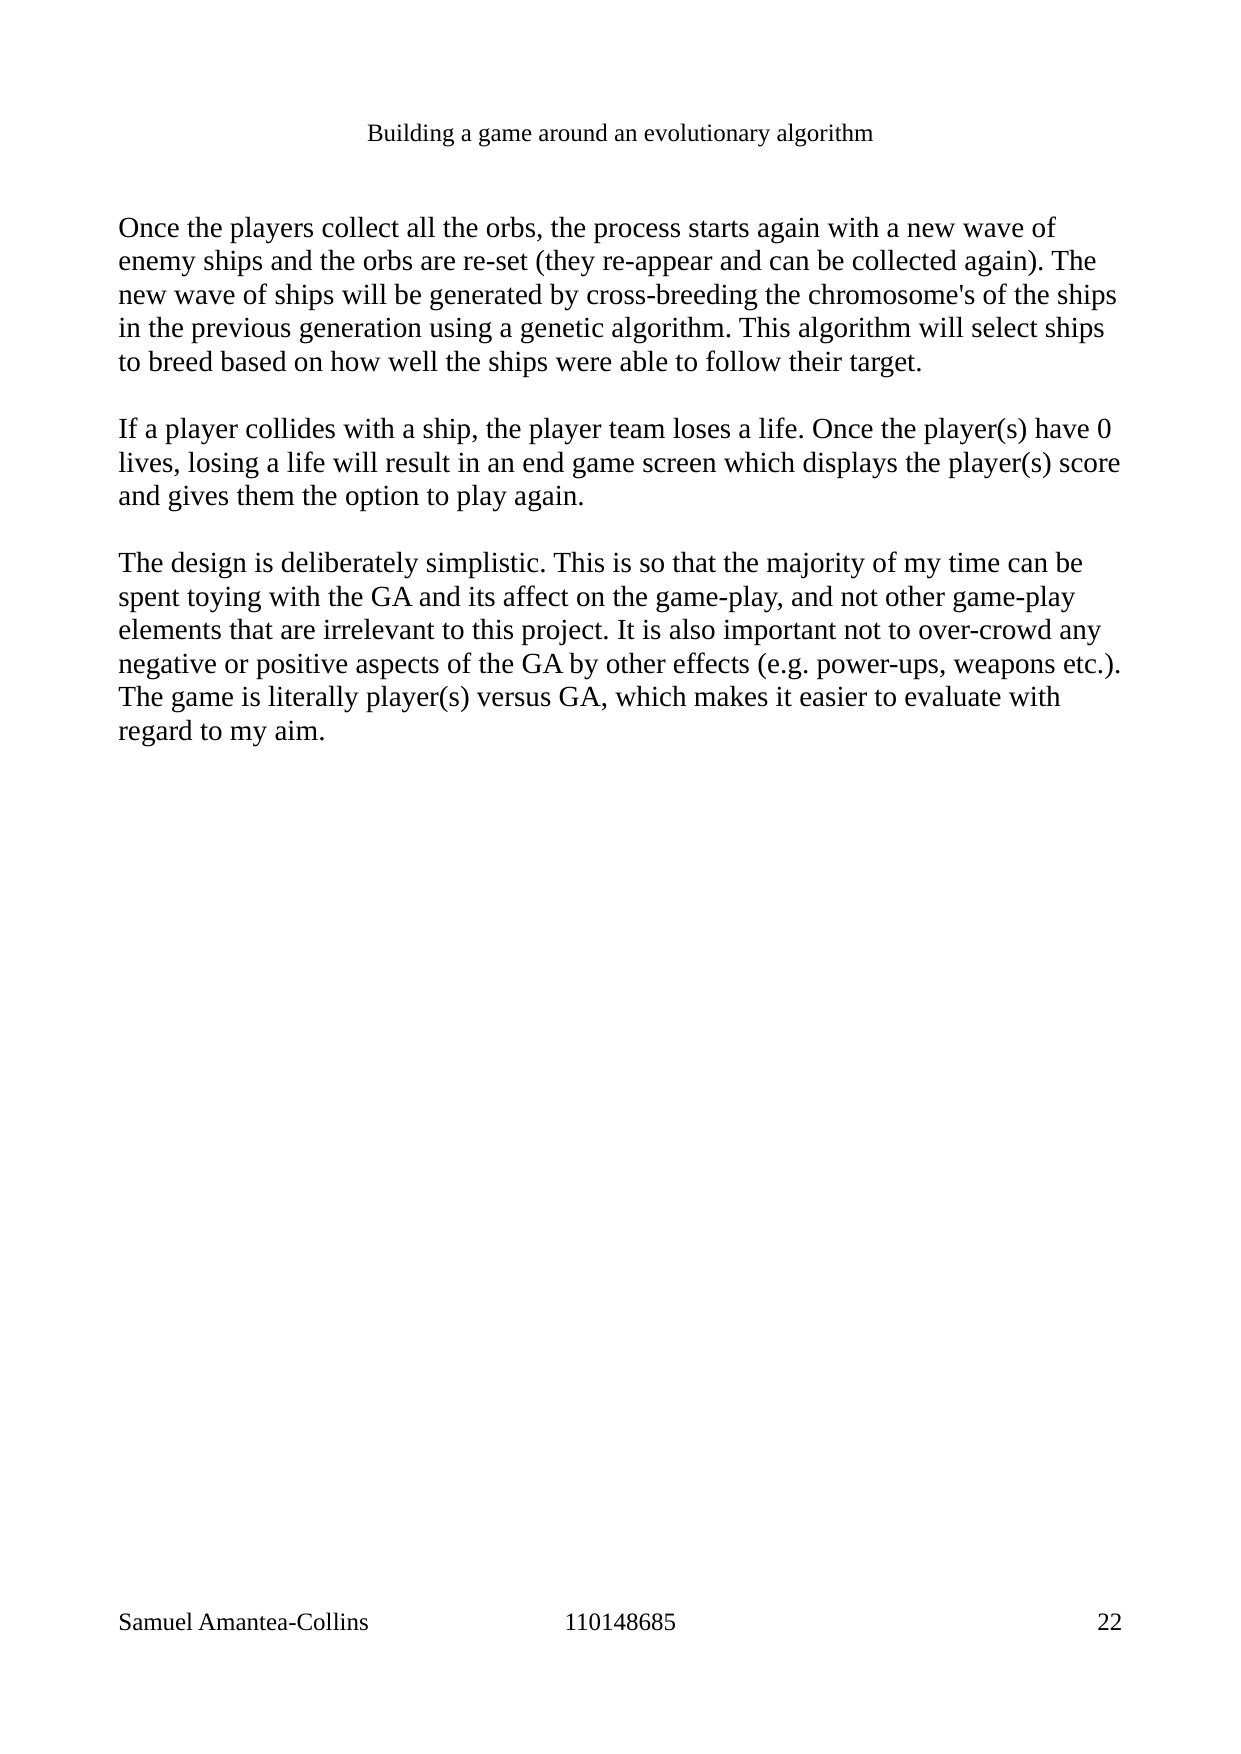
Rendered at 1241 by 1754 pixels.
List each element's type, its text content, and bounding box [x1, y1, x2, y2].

text The design is deliberately simplistic. This is so that the majority of my time can be spent toying with the GA and its affect on the game-play, and not other game-play elements that are irrelevant to this project. It is also important not to over-crowd any negative or positive aspects of the GA by other effects (e.g. power-ups, weapons etc.). The game is literally player(s) versus GA, which makes it easier to evaluate with regard to my aim. [118, 545, 1122, 747]
text Once the players collect all the orbs, the process starts again with a new wave of enemy ships and the orbs are re-set (they re-appear and can be collected again). The new wave of ships will be generated by cross-breeding the chromosome's of the ships in the previous generation using a genetic algorithm. This algorithm will select ships to breed based on how well the ships were able to follow their target. [118, 210, 1122, 378]
text If a player collides with a ship, the player team loses a life. Once the player(s) have 0 lives, losing a life will result in an end game screen which displays the player(s) score and gives them the option to play again. [118, 411, 1122, 512]
